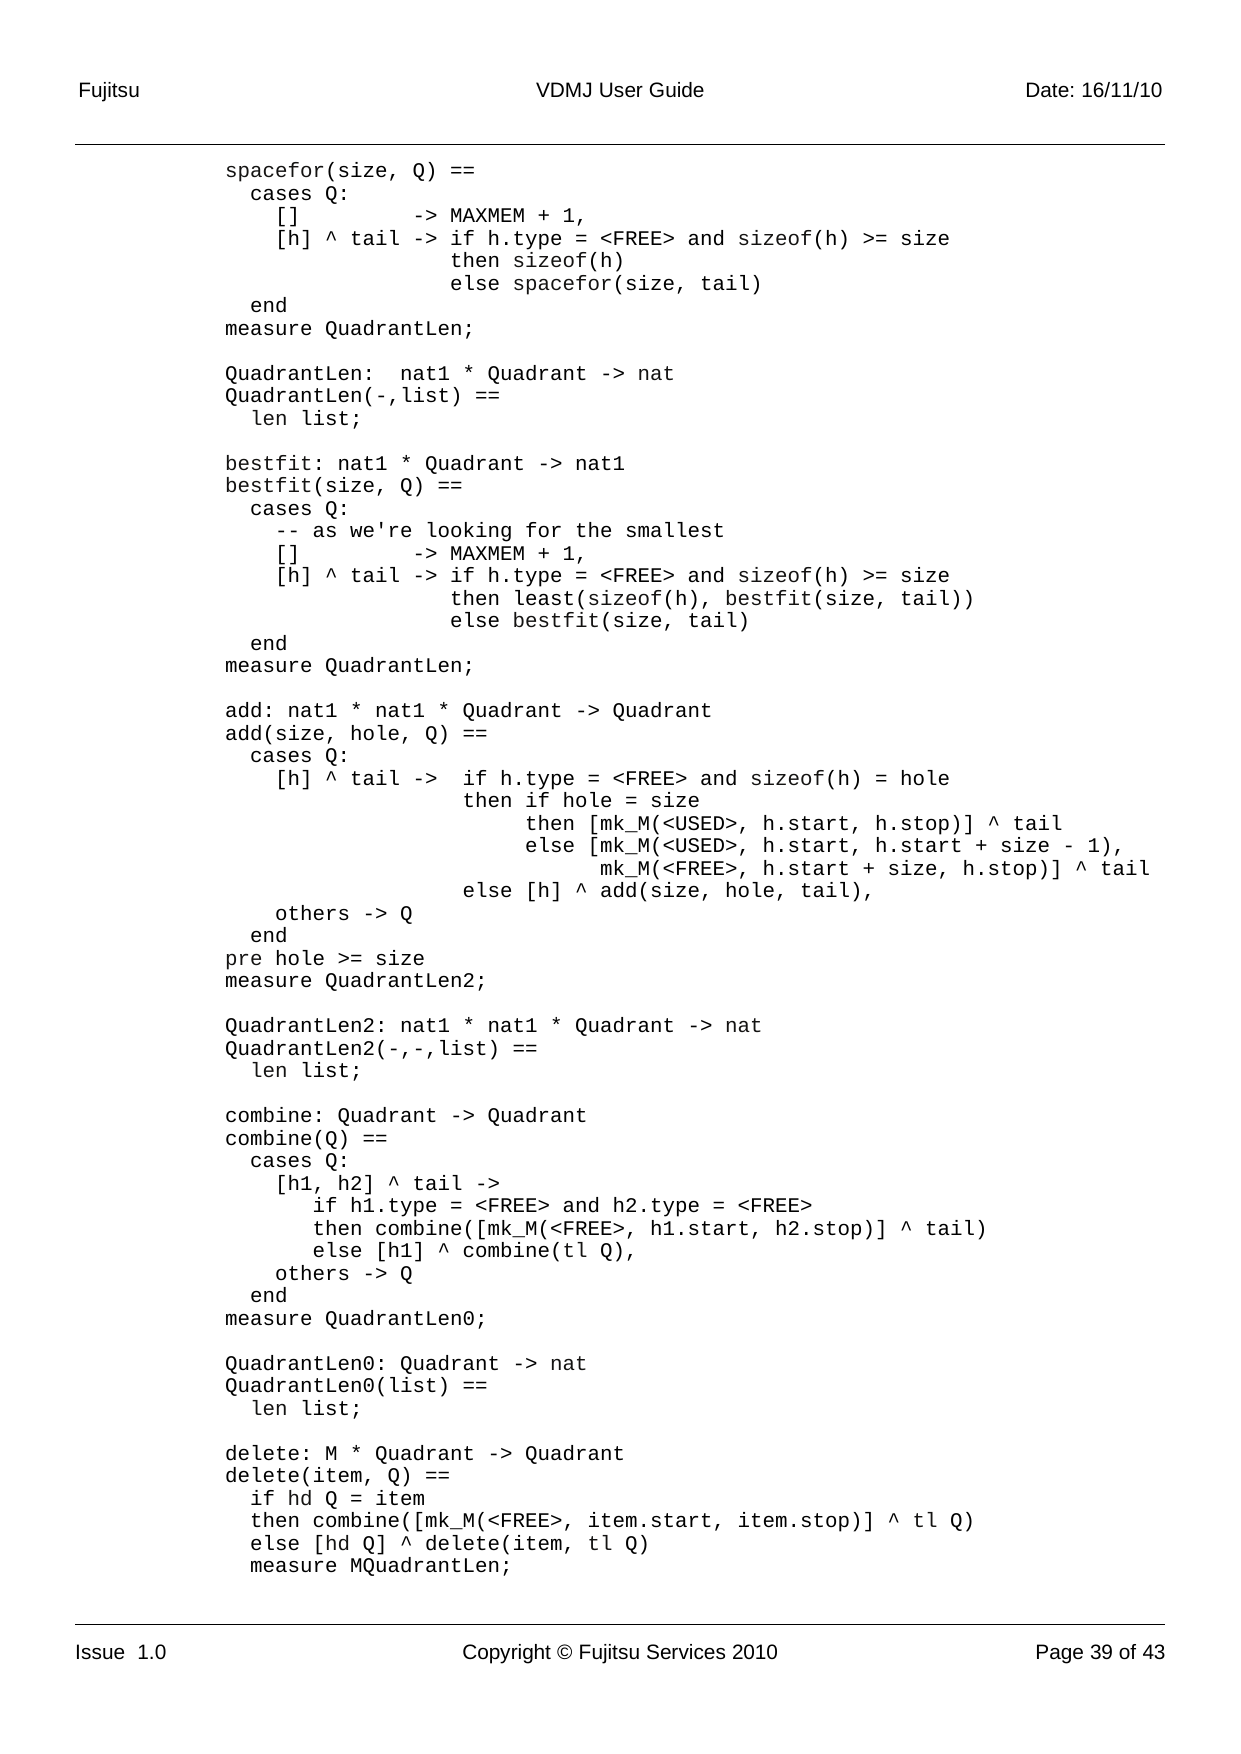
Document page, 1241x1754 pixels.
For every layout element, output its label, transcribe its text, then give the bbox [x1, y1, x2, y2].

text -- as we're looking for the smallest [225, 520, 1165, 542]
text end [225, 632, 1165, 655]
text measure QuadrantLen; [225, 655, 1165, 677]
text others -> Q [225, 1262, 1165, 1285]
text cases Q: [225, 745, 1165, 767]
text else bestfit(size, tail) [225, 610, 1165, 632]
text end [225, 1285, 1165, 1307]
text measure QuadrantLen2; [225, 970, 1165, 992]
text delete(item, Q) == [225, 1465, 1165, 1487]
text bestfit(size, Q) == [225, 475, 1165, 497]
text cases Q: [225, 497, 1165, 520]
text end [225, 295, 1165, 317]
text delete: M * Quadrant -> Quadrant [225, 1442, 1165, 1465]
text others -> Q [225, 902, 1165, 925]
text if h1.type = <FREE> and h2.type = <FREE> [225, 1195, 1165, 1217]
text else [h1] ^ combine(tl Q), [225, 1240, 1165, 1262]
text else [mk_M(<USED>, h.start, h.start + size - 1), [225, 835, 1165, 857]
text measure MQuadrantLen; [225, 1555, 1165, 1577]
text QuadrantLen0: Quadrant -> nat [225, 1352, 1165, 1375]
text add: nat1 * nat1 * Quadrant -> Quadrant [225, 700, 1165, 722]
text [h] ^ tail -> if h.type = <FREE> and sizeof(h) >= size [225, 565, 1165, 587]
text QuadrantLen: nat1 * Quadrant -> nat [225, 362, 1165, 385]
text len list; [225, 1060, 1165, 1082]
text else [hd Q] ^ delete(item, tl Q) [225, 1532, 1165, 1555]
text if hd Q = item [225, 1487, 1165, 1510]
text add(size, hole, Q) == [225, 722, 1165, 745]
text then if hole = size [225, 790, 1165, 812]
text else spacefor(size, tail) [225, 272, 1165, 295]
text then [mk_M(<USED>, h.start, h.stop)] ^ tail [225, 812, 1165, 835]
text QuadrantLen0(list) == [225, 1375, 1165, 1397]
text bestfit: nat1 * Quadrant -> nat1 [225, 452, 1165, 475]
text QuadrantLen2(-,-,list) == [225, 1037, 1165, 1060]
text [] -> MAXMEM + 1, [225, 542, 1165, 565]
text cases Q: [225, 182, 1165, 205]
text then combine([mk_M(<FREE>, item.start, item.stop)] ^ tl Q) [225, 1510, 1165, 1532]
text pre hole >= size [225, 947, 1165, 970]
text QuadrantLen(-,list) == [225, 385, 1165, 407]
text len list; [225, 407, 1165, 430]
text mk_M(<FREE>, h.start + size, h.stop)] ^ tail [225, 857, 1165, 880]
text else [h] ^ add(size, hole, tail), [225, 880, 1165, 902]
text combine(Q) == [225, 1127, 1165, 1150]
text measure QuadrantLen; [225, 317, 1165, 340]
text then sizeof(h) [225, 250, 1165, 272]
text end [225, 925, 1165, 947]
text [h1, h2] ^ tail -> [225, 1172, 1165, 1195]
text [] -> MAXMEM + 1, [225, 205, 1165, 227]
text [h] ^ tail -> if h.type = <FREE> and sizeof(h) = hole [225, 767, 1165, 790]
text cases Q: [225, 1150, 1165, 1172]
text then least(sizeof(h), bestfit(size, tail)) [225, 587, 1165, 610]
text spacefor(size, Q) == [225, 160, 1165, 182]
text then combine([mk_M(<FREE>, h1.start, h2.stop)] ^ tail) [225, 1217, 1165, 1240]
text QuadrantLen2: nat1 * nat1 * Quadrant -> nat [225, 1015, 1165, 1037]
text len list; [225, 1397, 1165, 1420]
text combine: Quadrant -> Quadrant [225, 1105, 1165, 1127]
text [h] ^ tail -> if h.type = <FREE> and sizeof(h) >= size [225, 227, 1165, 250]
text measure QuadrantLen0; [225, 1307, 1165, 1330]
